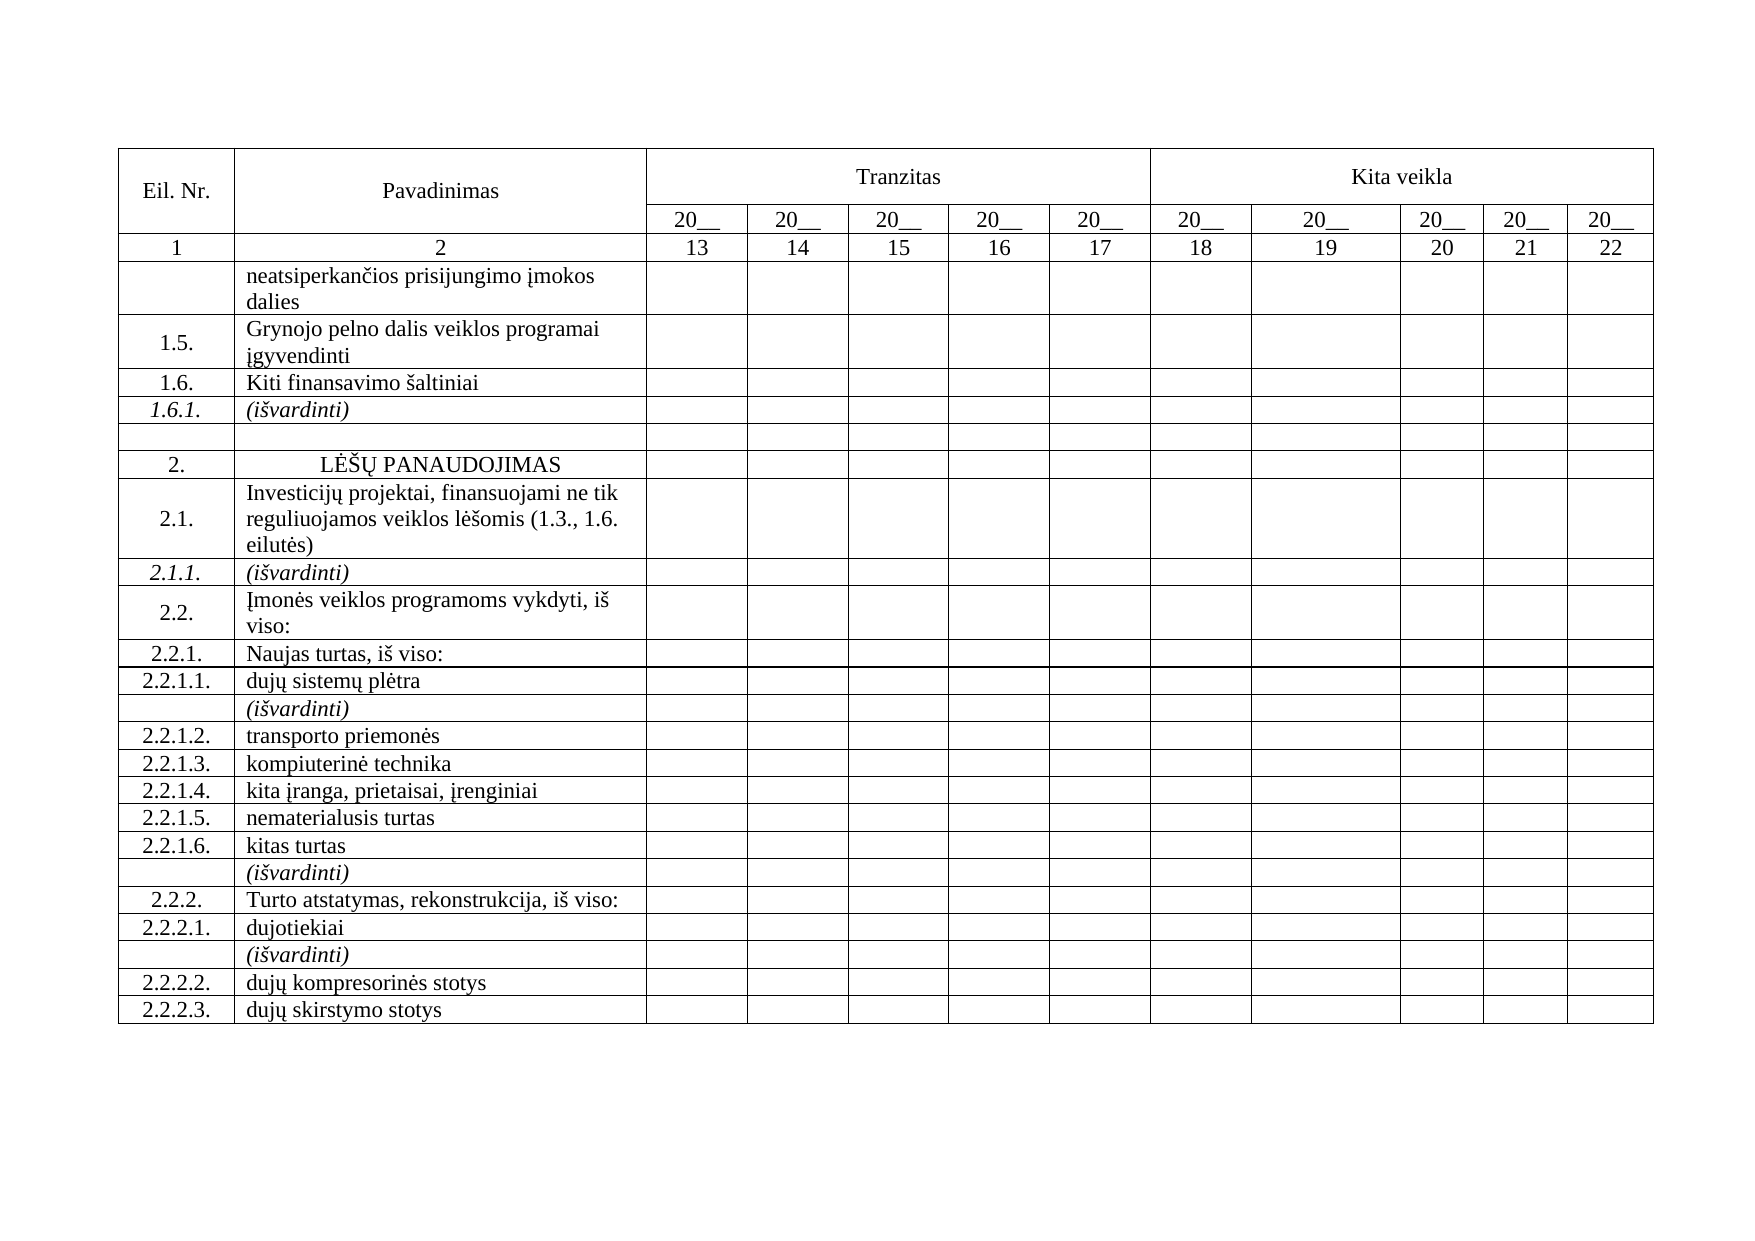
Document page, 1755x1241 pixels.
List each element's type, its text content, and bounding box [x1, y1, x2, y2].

table_cell [1151, 315, 1251, 368]
table_cell [1050, 804, 1150, 831]
table_cell [1050, 668, 1150, 694]
table_cell [748, 941, 848, 968]
table_cell [1568, 369, 1653, 396]
table_cell [119, 695, 234, 721]
table_cell [748, 887, 848, 913]
table_cell [1484, 424, 1567, 450]
table_cell [119, 859, 234, 886]
table_cell [849, 262, 948, 314]
table_cell [949, 262, 1049, 314]
table_cell [949, 640, 1049, 666]
table_cell [647, 804, 747, 831]
table_cell [1568, 722, 1653, 748]
table_cell [748, 369, 848, 396]
table_cell 15 [849, 234, 948, 261]
table_cell neatsiperkančios prisijungimo įmokos dalies [235, 262, 646, 314]
table_cell [1568, 397, 1653, 423]
table_cell [1401, 887, 1483, 913]
table_cell [1050, 859, 1150, 886]
table_cell [748, 859, 848, 886]
table_header Eil. Nr. [119, 149, 234, 232]
table_cell [1050, 887, 1150, 913]
table_cell 20 [1401, 234, 1483, 261]
table_cell [949, 668, 1049, 694]
table_cell [1151, 750, 1251, 776]
table_cell [1050, 695, 1150, 721]
table_cell dujų sistemų plėtra [235, 668, 646, 694]
table_header Pavadinimas [235, 149, 646, 232]
table_cell [1050, 369, 1150, 396]
table_cell [647, 397, 747, 423]
table_cell 1.6. [119, 369, 234, 396]
table_cell [949, 424, 1049, 450]
table_cell [1151, 586, 1251, 639]
table_cell [1151, 832, 1251, 858]
table_cell [849, 640, 948, 666]
table_cell [949, 804, 1049, 831]
table_cell [1484, 722, 1567, 748]
table_cell [1151, 859, 1251, 886]
table_cell 14 [748, 234, 848, 261]
table_cell dujotiekiai [235, 914, 646, 940]
table_cell [1252, 262, 1400, 314]
table_cell Investicijų projektai, finansuojami ne tik reguliuojamos veiklos lėšomis (1.3., 1.6. eilutės) [235, 479, 646, 558]
table_cell (išvardinti) [235, 695, 646, 721]
table_cell Kiti finansavimo šaltiniai [235, 369, 646, 396]
table_cell [647, 559, 747, 585]
table_cell [1151, 887, 1251, 913]
table_cell [647, 777, 747, 803]
table_cell [849, 722, 948, 748]
table_cell [1151, 424, 1251, 450]
table_cell [849, 559, 948, 585]
table_cell [849, 451, 948, 478]
table_cell [949, 941, 1049, 968]
table_cell [647, 479, 747, 558]
table_cell [647, 969, 747, 995]
table_cell [849, 777, 948, 803]
table_cell [1484, 777, 1567, 803]
table_cell Grynojo pelno dalis veiklos programai įgyvendinti [235, 315, 646, 368]
table_cell [1252, 996, 1400, 1022]
table_cell [1151, 969, 1251, 995]
table_cell [1050, 397, 1150, 423]
table_cell [647, 887, 747, 913]
table_cell transporto priemonės [235, 722, 646, 748]
table_cell [1484, 750, 1567, 776]
table_cell [849, 887, 948, 913]
table_cell [1050, 315, 1150, 368]
table_cell [949, 777, 1049, 803]
table_cell kompiuterinė technika [235, 750, 646, 776]
table_cell [647, 369, 747, 396]
table_cell [748, 315, 848, 368]
table_cell [1401, 668, 1483, 694]
table_cell [235, 424, 646, 450]
table_cell 20__ [1050, 205, 1150, 232]
table_cell (išvardinti) [235, 559, 646, 585]
table_cell [1252, 315, 1400, 368]
table_cell [1568, 969, 1653, 995]
table_cell 20__ [949, 205, 1049, 232]
table_header Kita veikla [1151, 149, 1653, 204]
table_cell [1568, 941, 1653, 968]
table_cell [647, 315, 747, 368]
table_cell [849, 424, 948, 450]
table_cell [1050, 722, 1150, 748]
table_cell [1568, 559, 1653, 585]
table_cell [949, 832, 1049, 858]
table_cell [849, 914, 948, 940]
table_cell [849, 969, 948, 995]
table_cell 2. [119, 451, 234, 478]
table_cell [1568, 859, 1653, 886]
table_cell [1151, 996, 1251, 1022]
table_cell kitas turtas [235, 832, 646, 858]
table_cell [1401, 914, 1483, 940]
table_cell [1252, 750, 1400, 776]
table_cell 2.2.1.4. [119, 777, 234, 803]
table_cell [1484, 640, 1567, 666]
table_cell [647, 832, 747, 858]
table_cell 20__ [1151, 205, 1251, 232]
table_cell [1151, 695, 1251, 721]
table_cell 18 [1151, 234, 1251, 261]
table_cell 17 [1050, 234, 1150, 261]
table_cell [1151, 559, 1251, 585]
table_cell [748, 832, 848, 858]
table_cell [647, 262, 747, 314]
table_cell [1151, 668, 1251, 694]
table_cell LĖŠŲ PANAUDOJIMAS [235, 451, 646, 478]
table_cell [1484, 969, 1567, 995]
table_cell [748, 804, 848, 831]
table_cell [1568, 804, 1653, 831]
table_cell 2.1.1. [119, 559, 234, 585]
table_cell [1050, 479, 1150, 558]
table_cell [1252, 479, 1400, 558]
table_cell [949, 369, 1049, 396]
table_cell [1151, 479, 1251, 558]
table_cell dujų skirstymo stotys [235, 996, 646, 1022]
table_cell 2.2.1.5. [119, 804, 234, 831]
table_cell 2.2.2.1. [119, 914, 234, 940]
table_cell [849, 586, 948, 639]
table_cell [1401, 369, 1483, 396]
table_cell [1252, 969, 1400, 995]
table_cell [1568, 914, 1653, 940]
table_cell [748, 695, 848, 721]
table_cell [1401, 832, 1483, 858]
table_cell [949, 586, 1049, 639]
table_cell [1401, 969, 1483, 995]
table_cell [849, 859, 948, 886]
table_cell Turto atstatymas, rekonstrukcija, iš viso: [235, 887, 646, 913]
table_cell [949, 859, 1049, 886]
table_cell [1484, 397, 1567, 423]
table_cell [1401, 804, 1483, 831]
table_cell [949, 750, 1049, 776]
table_cell [1568, 887, 1653, 913]
table_cell [1151, 640, 1251, 666]
table_cell [949, 969, 1049, 995]
table_cell [1252, 424, 1400, 450]
table_cell [1151, 397, 1251, 423]
table_cell [1484, 451, 1567, 478]
table_cell [1568, 695, 1653, 721]
table_cell [1568, 451, 1653, 478]
table_cell [1252, 941, 1400, 968]
table_cell [849, 668, 948, 694]
table_cell [1151, 451, 1251, 478]
table_cell [1252, 832, 1400, 858]
table_cell 2 [235, 234, 646, 261]
table_cell 2.2.1. [119, 640, 234, 666]
table_cell [949, 914, 1049, 940]
table_cell [949, 996, 1049, 1022]
table_cell 20__ [849, 205, 948, 232]
table_cell [1151, 722, 1251, 748]
table_cell 2.2.2. [119, 887, 234, 913]
table_cell 19 [1252, 234, 1400, 261]
table_cell [1568, 315, 1653, 368]
table_cell [849, 397, 948, 423]
table_cell [1252, 695, 1400, 721]
table_header Tranzitas [647, 149, 1150, 204]
table_cell 20__ [748, 205, 848, 232]
table_cell [1050, 586, 1150, 639]
table_cell [748, 451, 848, 478]
table_cell [647, 451, 747, 478]
table_cell [1252, 804, 1400, 831]
table_cell [849, 832, 948, 858]
table_cell (išvardinti) [235, 941, 646, 968]
table_cell [949, 695, 1049, 721]
table_cell [1252, 777, 1400, 803]
table_cell [748, 914, 848, 940]
table_cell 20__ [1484, 205, 1567, 232]
table_cell [1568, 832, 1653, 858]
table_cell [949, 315, 1049, 368]
table_cell [119, 424, 234, 450]
table_cell [849, 315, 948, 368]
table_cell [1484, 695, 1567, 721]
table_cell 1.5. [119, 315, 234, 368]
table_cell 2.2.1.6. [119, 832, 234, 858]
table_cell [849, 369, 948, 396]
table_cell [748, 640, 848, 666]
table_cell [647, 668, 747, 694]
table_cell [1252, 914, 1400, 940]
table_cell [647, 695, 747, 721]
table_cell [1050, 559, 1150, 585]
table_cell [849, 941, 948, 968]
table_cell [1484, 859, 1567, 886]
table_cell [1401, 859, 1483, 886]
table_cell [1401, 479, 1483, 558]
table_cell [1484, 479, 1567, 558]
table_cell [1050, 832, 1150, 858]
table_cell [748, 750, 848, 776]
table_cell [1568, 640, 1653, 666]
table_cell [119, 262, 234, 314]
table_cell [1484, 668, 1567, 694]
table_cell [748, 397, 848, 423]
table_cell 21 [1484, 234, 1567, 261]
table_cell dujų kompresorinės stotys [235, 969, 646, 995]
table_cell 16 [949, 234, 1049, 261]
table_cell [1050, 750, 1150, 776]
table_cell [1568, 586, 1653, 639]
table_cell [1484, 996, 1567, 1022]
table_cell [647, 722, 747, 748]
table_cell [1401, 941, 1483, 968]
table_cell [849, 804, 948, 831]
table_cell [849, 479, 948, 558]
table_cell [647, 914, 747, 940]
table_cell 2.2.2.2. [119, 969, 234, 995]
table_cell [1484, 914, 1567, 940]
table_cell [1401, 262, 1483, 314]
table_cell [1050, 941, 1150, 968]
table_cell [1484, 586, 1567, 639]
table_cell [1252, 640, 1400, 666]
table_cell [1401, 640, 1483, 666]
table_cell [1484, 804, 1567, 831]
table_cell [1568, 777, 1653, 803]
table_cell 1.6.1. [119, 397, 234, 423]
table_cell [949, 887, 1049, 913]
table_cell 13 [647, 234, 747, 261]
table_cell [647, 424, 747, 450]
table_cell [1252, 722, 1400, 748]
table_cell [748, 996, 848, 1022]
table_cell [1568, 996, 1653, 1022]
table_cell [1050, 777, 1150, 803]
table_cell [1484, 315, 1567, 368]
table_cell [1151, 777, 1251, 803]
table_cell [1050, 262, 1150, 314]
table_cell [1484, 832, 1567, 858]
table_cell [1252, 859, 1400, 886]
table_cell [1401, 750, 1483, 776]
table_cell [1401, 996, 1483, 1022]
table_cell 2.2. [119, 586, 234, 639]
table_cell [949, 397, 1049, 423]
table_cell 20__ [647, 205, 747, 232]
table_cell Naujas turtas, iš viso: [235, 640, 646, 666]
table_cell kita įranga, prietaisai, įrenginiai [235, 777, 646, 803]
table_cell [748, 479, 848, 558]
table_cell Įmonės veiklos programoms vykdyti, iš viso: [235, 586, 646, 639]
table_cell [119, 941, 234, 968]
table_cell [1050, 451, 1150, 478]
table_cell [1151, 262, 1251, 314]
table_cell 20__ [1568, 205, 1653, 232]
table_cell 2.2.1.2. [119, 722, 234, 748]
table_cell [1484, 559, 1567, 585]
table_cell 20__ [1252, 205, 1400, 232]
table_cell 2.2.1.3. [119, 750, 234, 776]
table_cell [1252, 451, 1400, 478]
table_cell [1401, 559, 1483, 585]
table_cell (išvardinti) [235, 859, 646, 886]
table_cell [849, 996, 948, 1022]
table_cell [1401, 695, 1483, 721]
table_cell [1484, 941, 1567, 968]
table_cell [1252, 369, 1400, 396]
table_cell [1151, 941, 1251, 968]
table_cell [748, 262, 848, 314]
table_cell [748, 722, 848, 748]
table_cell [748, 559, 848, 585]
table_cell [1401, 424, 1483, 450]
table_cell 22 [1568, 234, 1653, 261]
table_cell [1568, 668, 1653, 694]
table_cell [1568, 424, 1653, 450]
table_cell [949, 559, 1049, 585]
table_cell [1252, 586, 1400, 639]
table_cell [1484, 262, 1567, 314]
table_cell 20__ [1401, 205, 1483, 232]
table_cell [1401, 397, 1483, 423]
table_cell [748, 777, 848, 803]
table_cell [1568, 750, 1653, 776]
table_cell [748, 969, 848, 995]
table_cell [1252, 397, 1400, 423]
table_cell (išvardinti) [235, 397, 646, 423]
table_cell [647, 941, 747, 968]
table_cell 1 [119, 234, 234, 261]
table_cell [748, 424, 848, 450]
table_cell [647, 859, 747, 886]
table_cell [949, 479, 1049, 558]
table_cell [1151, 369, 1251, 396]
table_cell [1401, 722, 1483, 748]
table_cell [647, 996, 747, 1022]
table_cell [849, 750, 948, 776]
table_cell [647, 640, 747, 666]
table_cell [1252, 887, 1400, 913]
table_cell [849, 695, 948, 721]
table_cell [1401, 586, 1483, 639]
table_cell [1050, 969, 1150, 995]
table_cell [748, 668, 848, 694]
table_cell [1252, 668, 1400, 694]
table_cell [1568, 262, 1653, 314]
table_cell [1401, 777, 1483, 803]
table_cell [1050, 914, 1150, 940]
table_cell [949, 722, 1049, 748]
table_cell [1401, 315, 1483, 368]
table_cell [1050, 640, 1150, 666]
table_cell 2.1. [119, 479, 234, 558]
table_cell [1050, 996, 1150, 1022]
table_cell 2.2.2.3. [119, 996, 234, 1022]
table_cell [647, 750, 747, 776]
table_cell nematerialusis turtas [235, 804, 646, 831]
table_cell [1151, 804, 1251, 831]
table_cell [1151, 914, 1251, 940]
table_cell 2.2.1.1. [119, 668, 234, 694]
table_cell [1252, 559, 1400, 585]
table_cell [647, 586, 747, 639]
table_cell [949, 451, 1049, 478]
table_cell [1484, 369, 1567, 396]
table_cell [748, 586, 848, 639]
table_cell [1050, 424, 1150, 450]
table_cell [1484, 887, 1567, 913]
table_cell [1568, 479, 1653, 558]
table_cell [1401, 451, 1483, 478]
